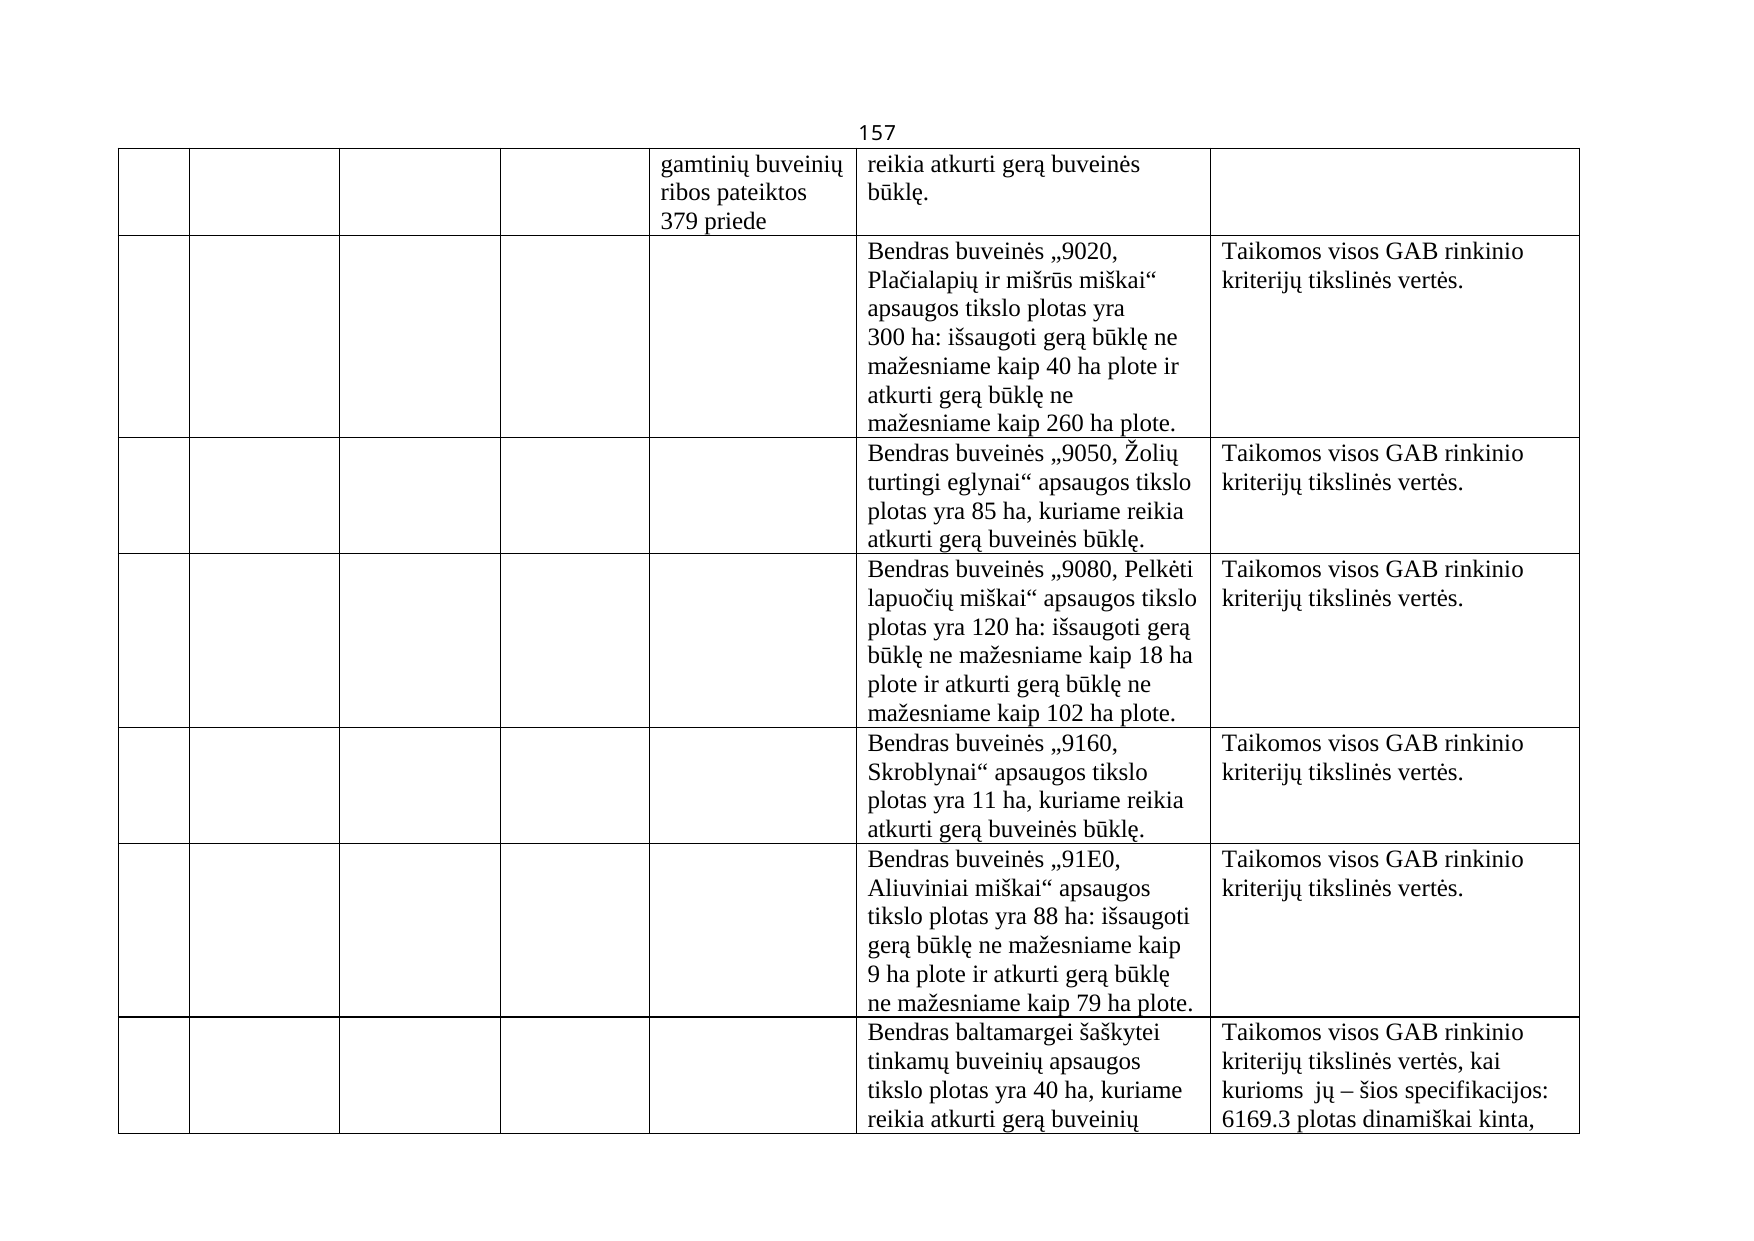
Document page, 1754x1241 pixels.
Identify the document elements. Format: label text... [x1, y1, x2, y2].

table_cell [119, 1018, 189, 1132]
table_cell [340, 728, 500, 843]
table_cell [340, 438, 500, 553]
table_cell [340, 236, 500, 437]
table_cell [190, 844, 339, 1016]
table_cell gamtinių buveinių ribos pateiktos 379 priede [650, 149, 856, 235]
table_cell Taikomos visos GAB rinkinio kriterijų tikslinės vertės. [1211, 728, 1579, 843]
table_cell [501, 728, 649, 843]
table_cell [190, 1018, 339, 1132]
table_cell [501, 438, 649, 553]
table_cell [119, 844, 189, 1016]
table_cell Bendras buveinės „9020, Plačialapių ir mišrūs miškai“ apsaugos tikslo plotas yra 300 ha: išsaugoti gerą būklę ne mažesniame kaip 40 ha plote ir atkurti gerą būklę ne mažesniame kaip 260 ha plote. [857, 236, 1210, 437]
table_cell [119, 438, 189, 553]
table_cell [340, 149, 500, 235]
table_cell [1211, 149, 1579, 235]
table_cell [340, 1018, 500, 1132]
table_cell Bendras buveinės „91E0, Aliuviniai miškai“ apsaugos tikslo plotas yra 88 ha: išsaugoti gerą būklę ne mažesniame kaip 9 ha plote ir atkurti gerą būklę ne mažesniame kaip 79 ha plote. [857, 844, 1210, 1016]
table_cell Bendras baltamargei šaškytei tinkamų buveinių apsaugos tikslo plotas yra 40 ha, kuriame reikia atkurti gerą buveinių [857, 1018, 1210, 1132]
table_cell Taikomos visos GAB rinkinio kriterijų tikslinės vertės, kai kurioms jų – šios specifikacijos: 6169.3 plotas dinamiškai kinta, [1211, 1018, 1579, 1132]
table_cell [119, 728, 189, 843]
table_cell [501, 1018, 649, 1132]
table_cell Bendras buveinės „9160, Skroblynai“ apsaugos tikslo plotas yra 11 ha, kuriame reikia atkurti gerą buveinės būklę. [857, 728, 1210, 843]
table_cell [190, 149, 339, 235]
table_cell [650, 728, 856, 843]
table_cell [501, 554, 649, 727]
table_cell [650, 1018, 856, 1132]
table_cell [190, 554, 339, 727]
table_cell Bendras buveinės „9050, Žolių turtingi eglynai“ apsaugos tikslo plotas yra 85 ha, kuriame reikia atkurti gerą buveinės būklę. [857, 438, 1210, 553]
table_cell Taikomos visos GAB rinkinio kriterijų tikslinės vertės. [1211, 236, 1579, 437]
table_cell Taikomos visos GAB rinkinio kriterijų tikslinės vertės. [1211, 438, 1579, 553]
table_cell [190, 236, 339, 437]
table_cell [501, 236, 649, 437]
table_cell Bendras buveinės „9080, Pelkėti lapuočių miškai“ apsaugos tikslo plotas yra 120 ha: išsaugoti gerą būklę ne mažesniame kaip 18 ha plote ir atkurti gerą būklę ne mažesniame kaip 102 ha plote. [857, 554, 1210, 727]
table_cell [650, 438, 856, 553]
table_cell [501, 844, 649, 1016]
table_cell Taikomos visos GAB rinkinio kriterijų tikslinės vertės. [1211, 844, 1579, 1016]
table_cell [650, 554, 856, 727]
table_cell [190, 728, 339, 843]
table_cell [119, 236, 189, 437]
table_cell [119, 149, 189, 235]
table_cell [340, 844, 500, 1016]
table_cell [190, 438, 339, 553]
table_cell [650, 236, 856, 437]
table_cell [650, 844, 856, 1016]
table_cell reikia atkurti gerą buveinės būklę. [857, 149, 1210, 235]
table_cell [119, 554, 189, 727]
table_cell [501, 149, 649, 235]
table_cell [340, 554, 500, 727]
table_cell Taikomos visos GAB rinkinio kriterijų tikslinės vertės. [1211, 554, 1579, 727]
